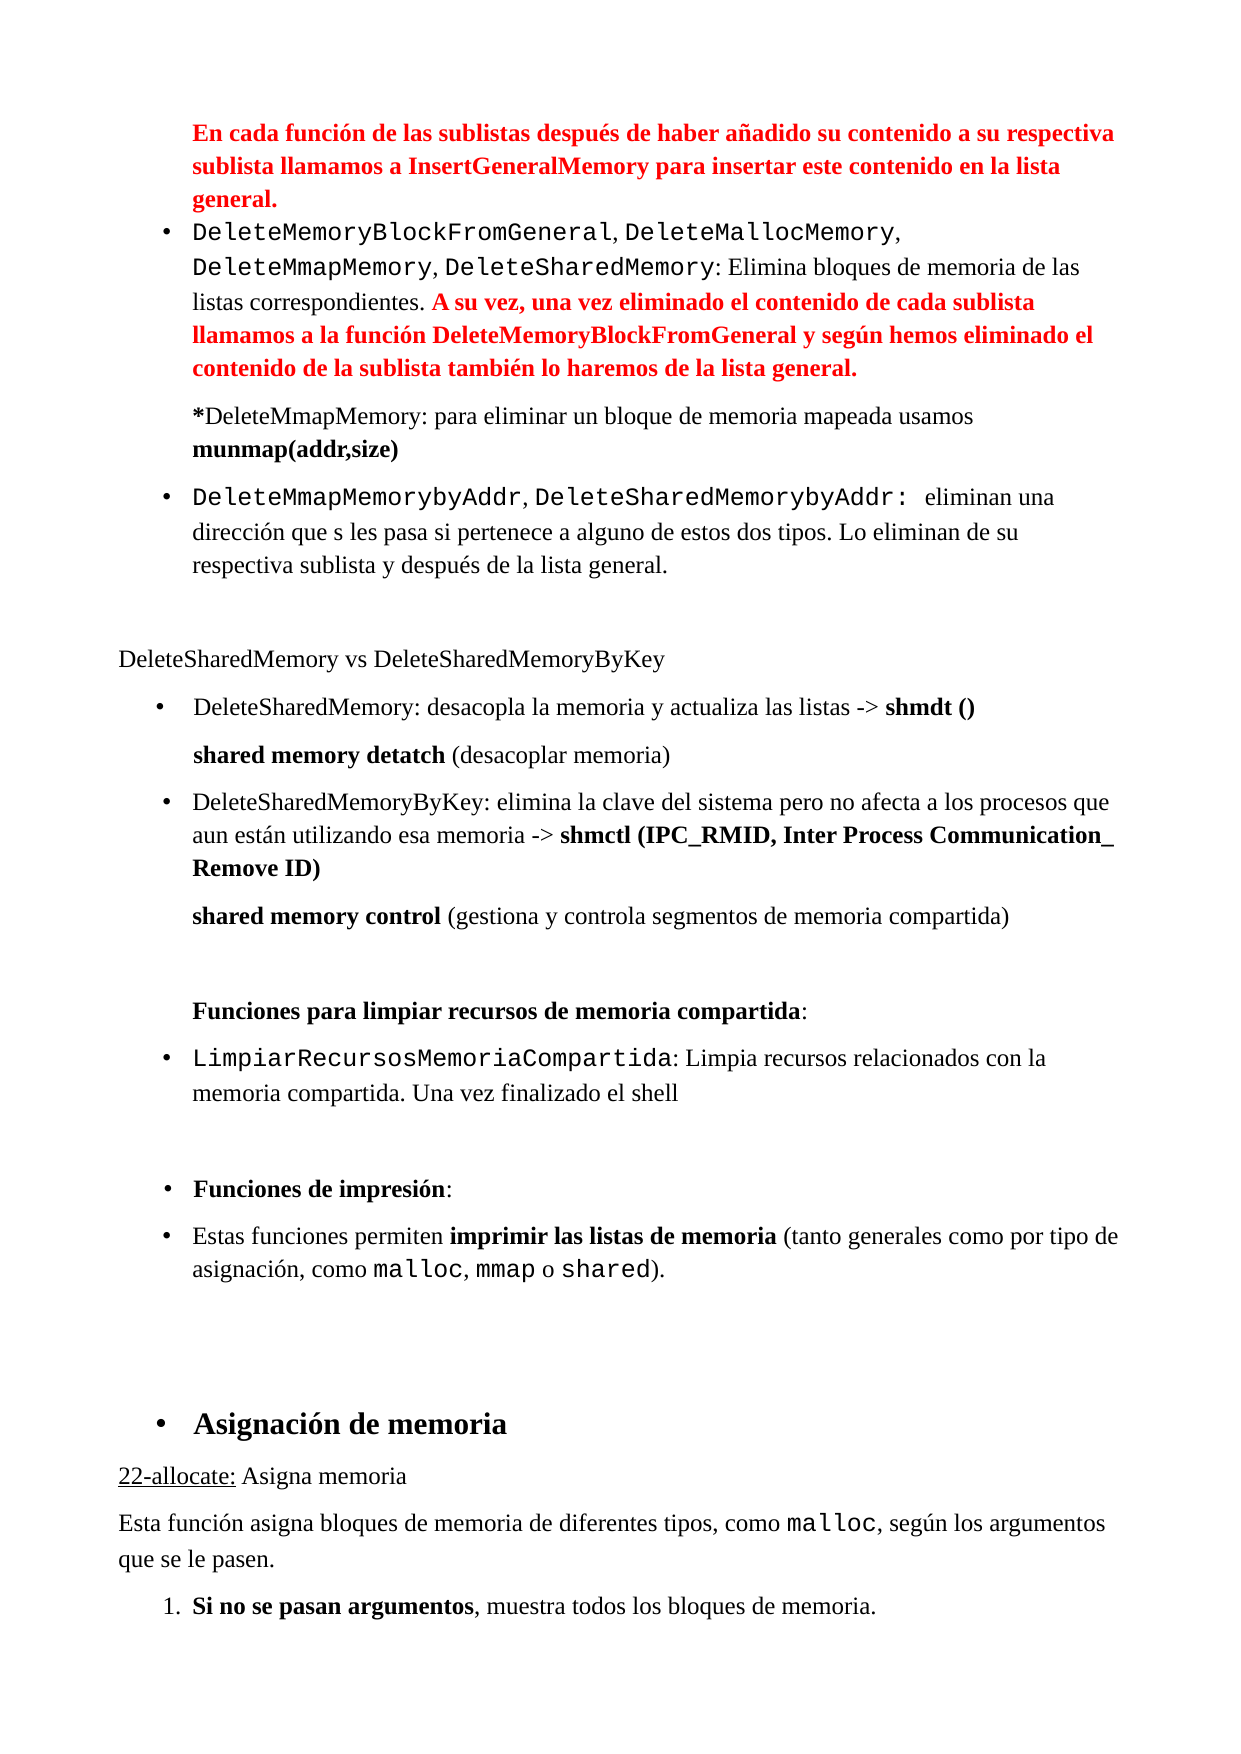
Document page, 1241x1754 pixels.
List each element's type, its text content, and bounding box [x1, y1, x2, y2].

list shared memory detatch (desacoplar memoria) [156, 740, 1122, 768]
list Estas funciones permiten imprimir las listas de memoria (tanto generales como por tipo de asignación, como malloc, mmap o shared). [162, 1221, 1122, 1285]
list DeleteMemoryBlockFromGeneral, DeleteMallocMemory, DeleteMmapMemory, DeleteSharedMemory: Elimina bloques de memoria de las listas correspondientes. A su vez, una vez eliminado el contenido de cada sublista llamamos a la función DeleteMemoryBlockFromGeneral y según hemos eliminado el contenido de la sublista también lo haremos de la lista general. [162, 217, 1122, 382]
list DeleteSharedMemory: desacopla la memoria y actualiza las listas -> shmdt () [156, 692, 1122, 721]
list DeleteMmapMemorybyAddr, DeleteSharedMemorybyAddr: eliminan una dirección que s les pasa si pertenece a alguno de estos dos tipos. Lo eliminan de su respectiva sublista y después de la lista general. [162, 482, 1122, 578]
list En cada función de las sublistas después de haber añadido su contenido a su respectiva sublista llamamos a InsertGeneralMemory para insertar este contenido en la lista general. [162, 118, 1122, 213]
list DeleteSharedMemoryByKey: elimina la clave del sistema pero no afecta a los procesos que aun están utilizando esa memoria -> shmctl (IPC_RMID, Inter Process Communication_ Remove ID) [162, 787, 1122, 882]
list Funciones de impresión: [164, 1174, 1122, 1202]
list Si no se pasan argumentos, muestra todos los bloques de memoria. [162, 1591, 1122, 1620]
text DeleteSharedMemory vs DeleteSharedMemoryByKey [118, 644, 1122, 673]
list shared memory control (gestiona y controla segmentos de memoria compartida) [162, 901, 1122, 930]
text 22-allocate: Asigna memoria [118, 1461, 1122, 1490]
list *DeleteMmapMemory: para eliminar un bloque de memoria mapeada usamos munmap(addr,size) [162, 401, 1122, 463]
list LimpiarRecursosMemoriaCompartida: Limpia recursos relacionados con la memoria compartida. Una vez finalizado el shell [162, 1043, 1122, 1107]
text Esta función asigna bloques de memoria de diferentes tipos, como malloc, según los argumentos que se le pasen. [118, 1508, 1122, 1572]
list Asignación de memoria [156, 1405, 1122, 1441]
list Funciones para limpiar recursos de memoria compartida: [162, 996, 1122, 1024]
